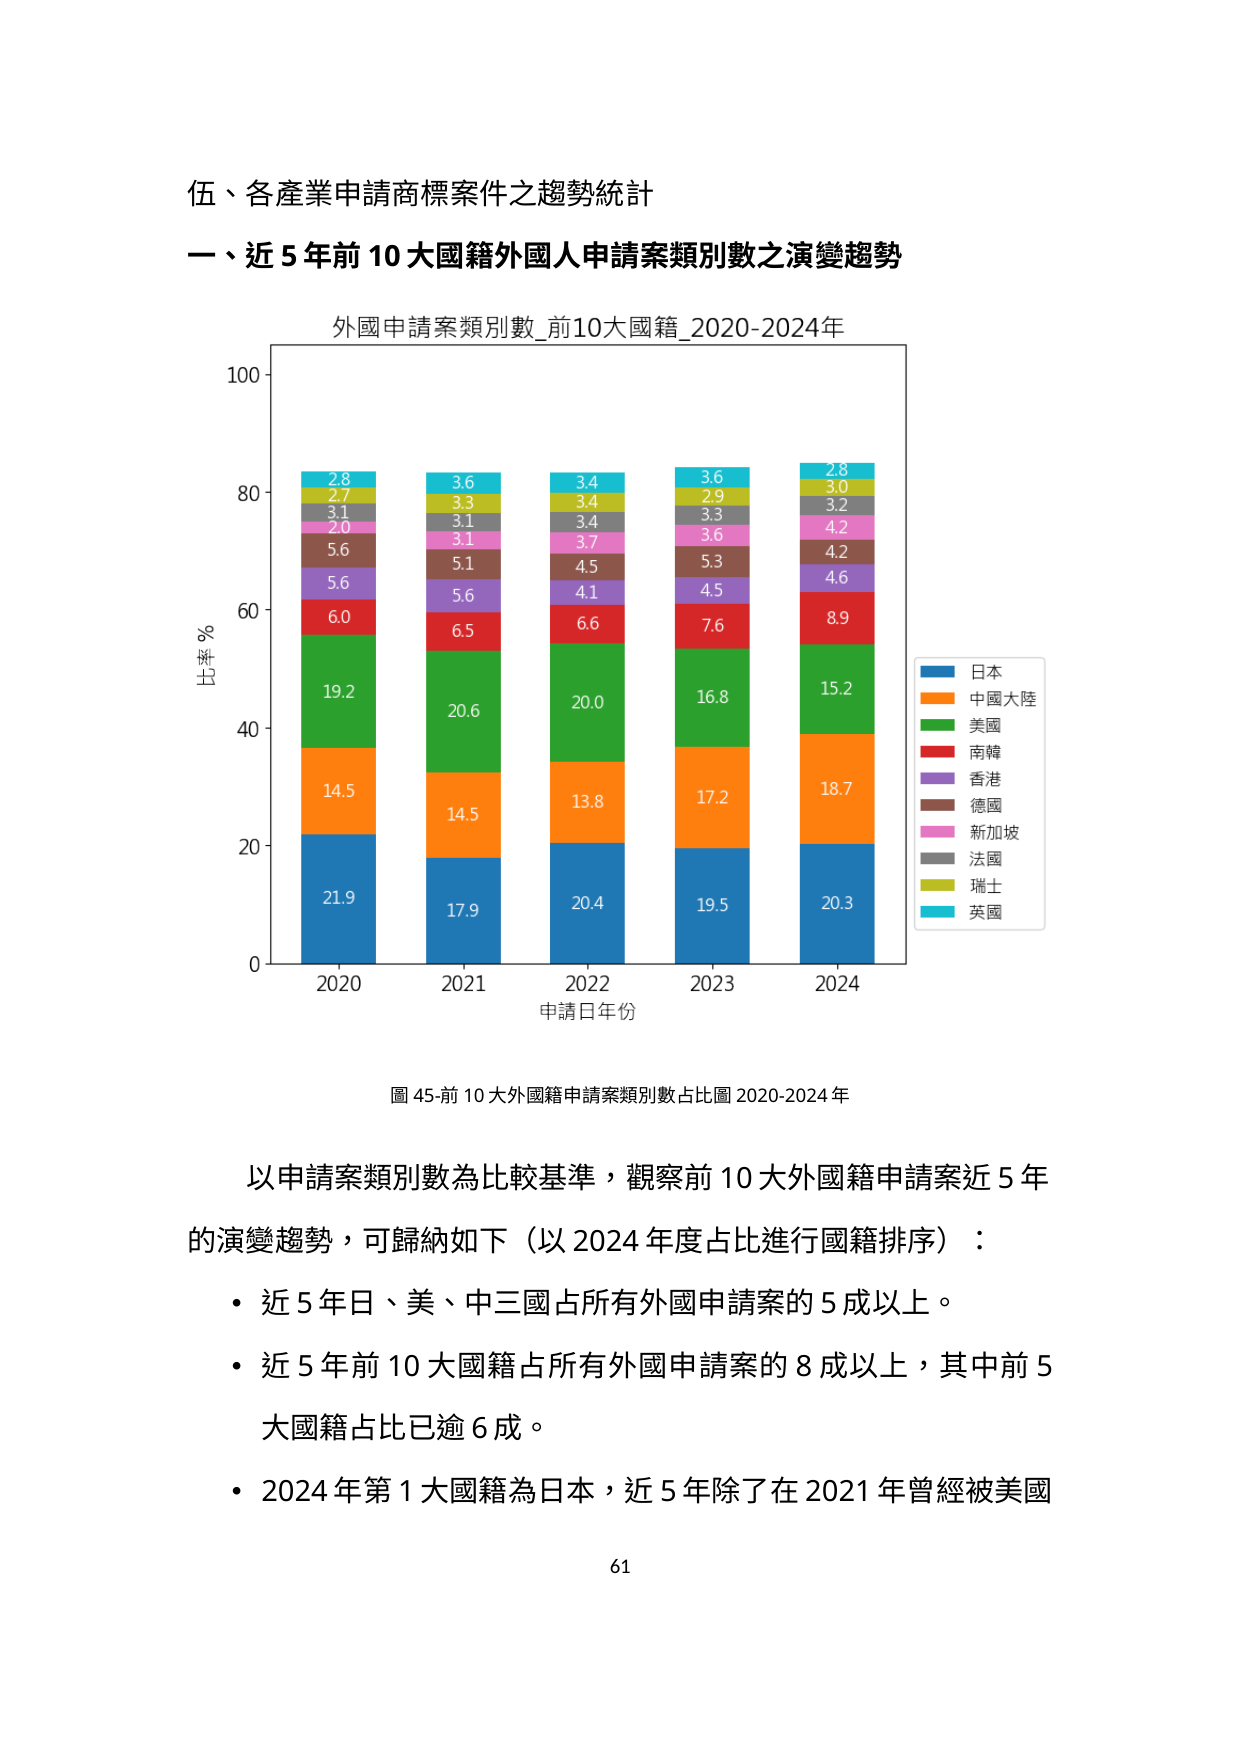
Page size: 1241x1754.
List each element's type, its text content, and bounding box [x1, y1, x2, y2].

list 近5年日、美、中三國占所有外國申請案的5成以上。 [232, 1259, 1053, 1322]
subtitle 一、近5年前10大國籍外國人申請案類別數之演變趨勢 [187, 212, 1053, 275]
text 圖 45-前10大外國籍申請案類別數占比圖2020-2024年 [187, 1053, 1053, 1116]
list 2024年第1大國籍為日本，近5年除了在2021年曾經被美國 [232, 1447, 1053, 1509]
text 以申請案類別數為比較基準，觀察前10大外國籍申請案近5年的演變趨勢，可歸納如下（以2024年度占比進行國籍排序）： [187, 1134, 1053, 1259]
list 近5年前10大國籍占所有外國申請案的8成以上，其中前5大國籍占比已逾6成。 [232, 1322, 1053, 1447]
text 伍、各產業申請商標案件之趨勢統計 [187, 150, 1053, 212]
